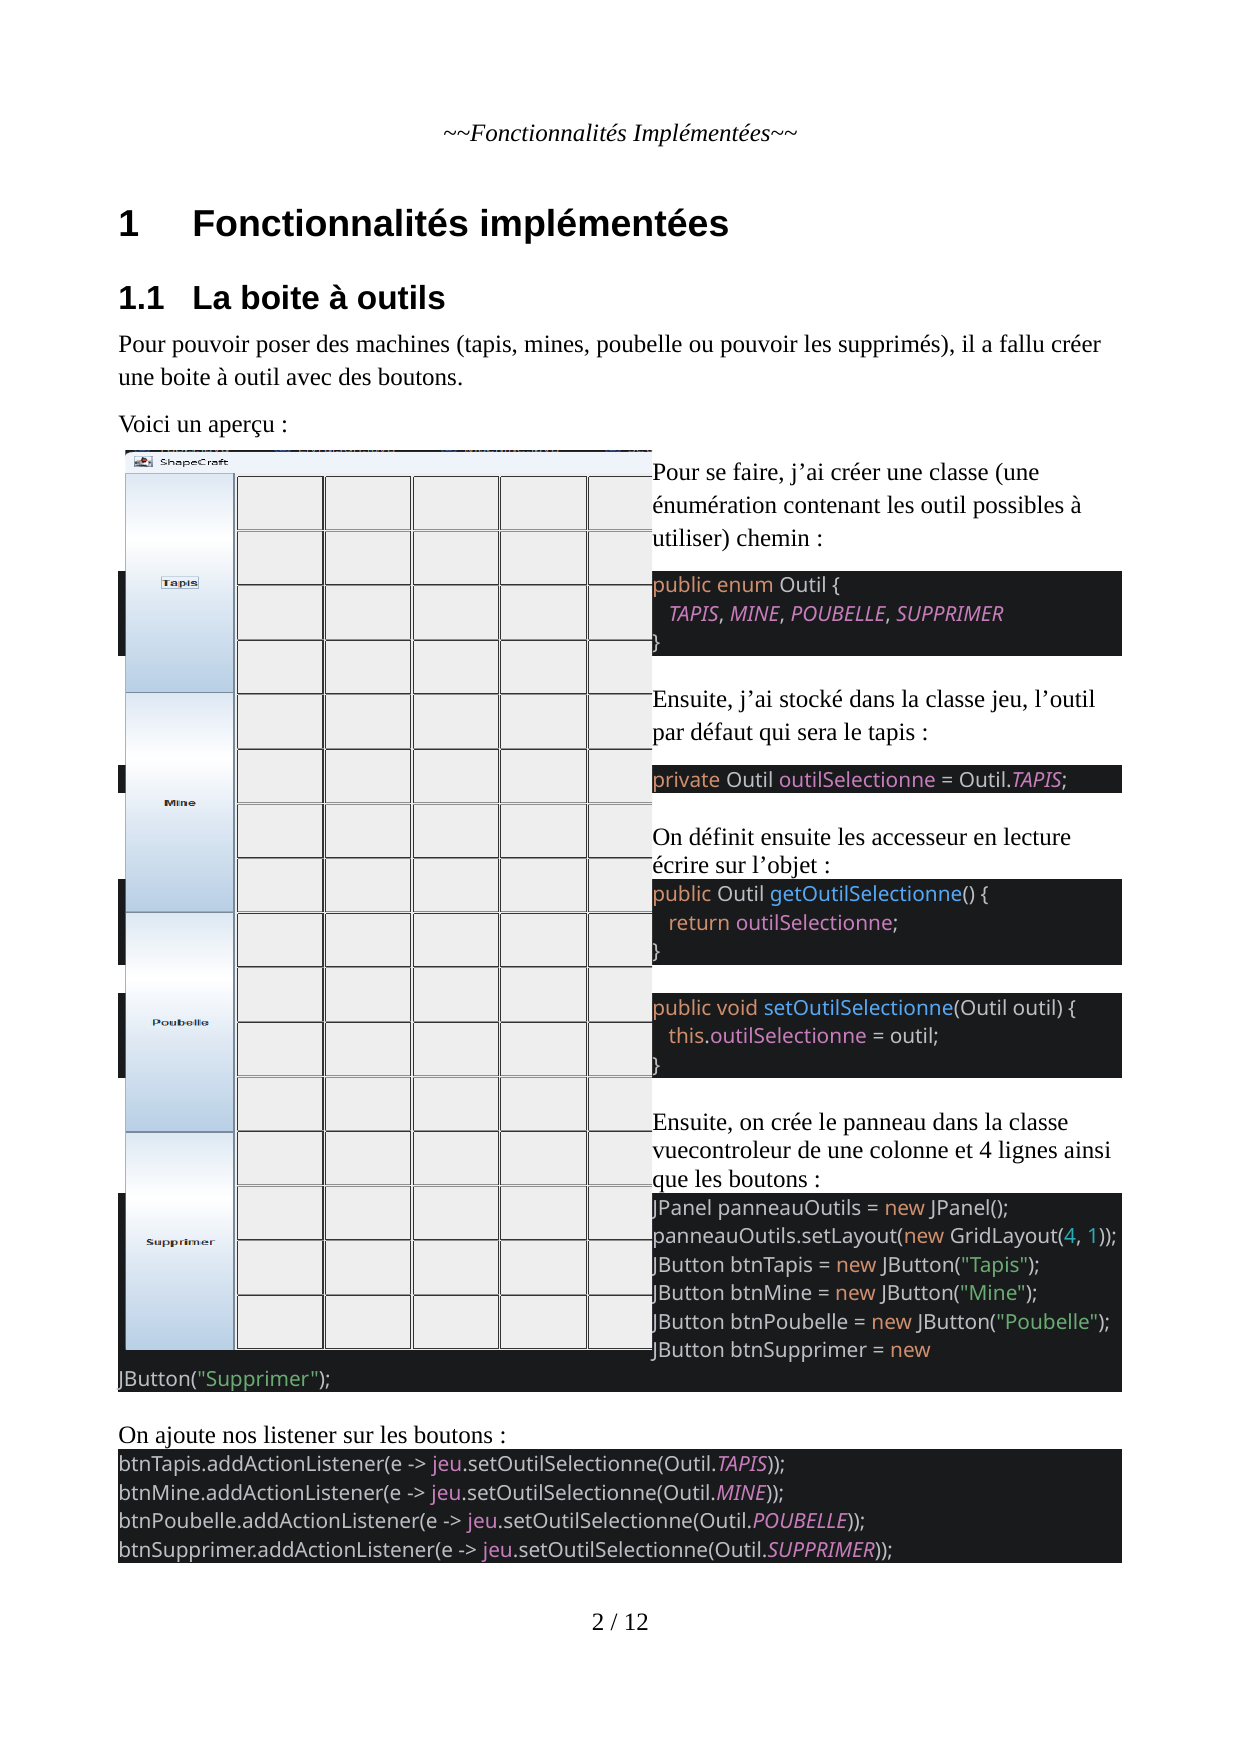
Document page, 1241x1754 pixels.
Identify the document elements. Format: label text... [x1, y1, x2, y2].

picture [125, 450, 653, 1350]
text public enum Outil { TAPIS, MINE, POUBELLE, SUPPRIMER } [653, 571, 1122, 656]
text On ajoute nos listener sur les boutons : [118, 1421, 1122, 1449]
subtitle La boite à outils [118, 278, 1122, 316]
subtitle Fonctionnalités implémentées [118, 201, 1122, 244]
text private Outil outilSelectionne = Outil.TAPIS; [653, 765, 1122, 793]
text public Outil getOutilSelectionne() { return outilSelectionne; } [653, 879, 1122, 965]
text public void setOutilSelectionne(Outil outil) { this.outilSelectionne = outil; } [653, 993, 1122, 1078]
text Pour pouvoir poser des machines (tapis, mines, poubelle ou pouvoir les supprimés), il a fallu créer une boite à outil avec des boutons. [118, 329, 1122, 391]
text btnTapis.addActionListener(e -> jeu.setOutilSelectionne(Outil.TAPIS)); btnMine.addActionListener(e -> jeu.setOutilSelectionne(Outil.MINE)); btnPoubelle.addActionListener(e -> jeu.setOutilSelectionne(Outil.POUBELLE)); btnSupprimer.addActionListener(e -> jeu.setOutilSelectionne(Outil.SUPPRIMER)); [118, 1449, 1122, 1563]
text Ensuite, on crée le panneau dans la classe vuecontroleur de une colonne et 4 lignes ainsi que les boutons : [653, 1107, 1122, 1193]
text On définit ensuite les accesseur en lecture écrire sur l’objet : [653, 822, 1122, 879]
text Voici un aperçu : [118, 409, 1122, 438]
text Pour se faire, j’ai créer une classe (une énumération contenant les outil possibles à utiliser) chemin : [653, 457, 1122, 552]
text JPanel panneauOutils = new JPanel(); panneauOutils.setLayout(new GridLayout(4, 1)); JButton btnTapis = new JButton("Tapis"); JButton btnMine = new JButton("Mine"); JButton btnPoubelle = new JButton("Poubelle"); JButton btnSupprimer = new JButton("Supprimer"); [118, 1193, 1122, 1392]
text Ensuite, j’ai stocké dans la classe jeu, l’outil par défaut qui sera le tapis : [653, 684, 1122, 746]
